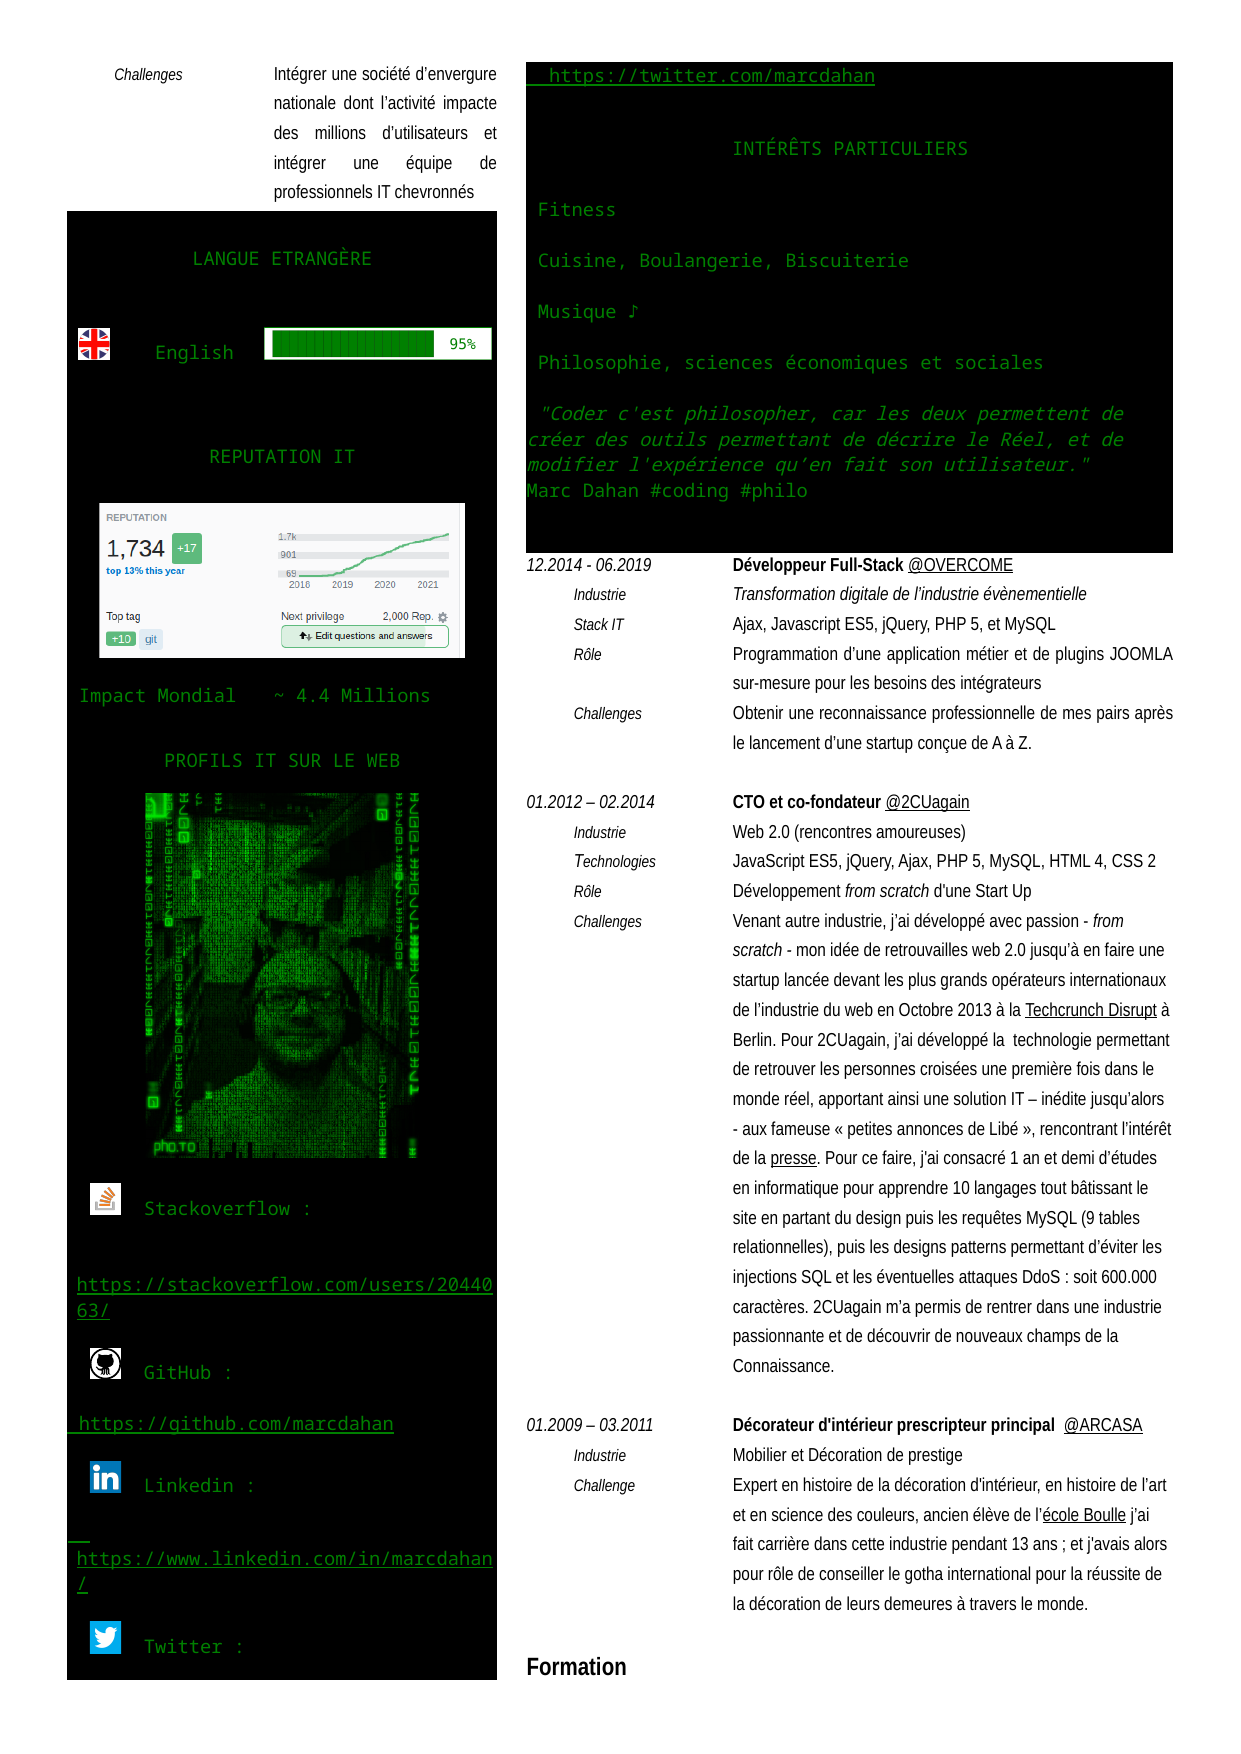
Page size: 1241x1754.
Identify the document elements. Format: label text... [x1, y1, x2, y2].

text Fitness [526, 196, 1173, 222]
text PROFILS IT SUR LE WEB [67, 747, 497, 773]
text "Coder c'est philosopher, car les deux permettent de créer des outils permettant de décrire le Réel, et de modifier l'expérience qu’en fait son utilisateur." [526, 400, 1173, 477]
text https://www.linkedin.com/in/marcdahan/ [67, 1519, 497, 1596]
text Rôle Programmation d’une application métier et de plugins JOOMLA sur-mesure pour les besoins des intégrateurs [573, 642, 1173, 694]
picture [94, 1465, 99, 1489]
text https://stackoverflow.com/users/2044063/ [67, 1246, 497, 1322]
picture [102, 1473, 119, 1489]
text Technologies JavaScript ES5, jQuery, Ajax, PHP 5, MySQL, HTML 4, CSS 2 [573, 850, 1173, 872]
text Philosophie, sciences économiques et sociales [526, 349, 1173, 375]
text Impact Mondial ~ 4.4 Millions [67, 683, 497, 708]
text Industrie Mobilier et Décoration de prestige [573, 1444, 1173, 1466]
picture [89, 1183, 122, 1215]
text REPUTATION IT [67, 443, 497, 469]
text Stack IT Ajax, Javascript ES5, jQuery, PHP 5, et MySQL [573, 613, 1173, 634]
text 01.2012 – 02.2014 CTO et co-fondateur @2CUagain [526, 791, 1173, 812]
text LANGUE ETRANGÈRE [67, 245, 497, 271]
picture [96, 1628, 116, 1647]
text Linkedin : [67, 1461, 497, 1498]
text Challenges Venant autre industrie, j’ai développé avec passion - from scratch - mon idée de retrouvailles web 2.0 jusqu’à en faire une startup lancée devant les plus grands opérateurs internationaux de l’industrie du web en Octobre 2013 à la Techcrunch Disrupt à Berlin. Pour 2CUagain, j’ai développé la technologie permettant de retrouver les personnes croisées une première fois dans le monde réel, apportant ainsi une solution IT – inédite jusqu’alors - aux fameuse « petites annonces de Libé », rencontrant l’intérêt de la presse. Pour ce faire, j'ai consacré 1 an et demi d’études en informatique pour apprendre 10 langages tout bâtissant le site en partant du design puis les requêtes MySQL (9 tables relationnelles), puis les designs patterns permettant d’éviter les injections SQL et les éventuelles attaques DdoS : soit 600.000 caractères. 2CUagain m’a permis de rentrer dans une industrie passionnante et de découvrir de nouveaux champs de la Connaissance. [573, 910, 1173, 1377]
text English [67, 327, 497, 367]
picture [145, 793, 419, 1158]
text https://twitter.com/marcdahan [526, 62, 1173, 88]
text Stackoverflow : [67, 1183, 497, 1220]
text Challenge Expert en histoire de la décoration d'intérieur, en histoire de l’art et en science des couleurs, ancien élève de l’école Boulle j’ai fait carrière dans cette industrie pendant 13 ans ; et j'avais alors pour rôle de conseiller le gotha international pour la réussite de la décoration de leurs demeures à travers le monde. [573, 1474, 1173, 1614]
picture [99, 503, 465, 658]
text Formation [526, 1652, 1173, 1681]
text 01.2009 – 03.2011 Décorateur d'intérieur prescripteur principal @ARCASA [526, 1414, 1173, 1436]
text Twitter : [67, 1622, 497, 1658]
text Challenges Obtenir une reconnaissance professionnelle de mes pairs après le lancement d’une startup conçue de A à Z. [573, 702, 1173, 753]
text INTÉRÊTS PARTICULIERS [526, 135, 1173, 161]
text https://github.com/marcdahan [67, 1410, 497, 1436]
text Rôle Développement from scratch d'une Start Up [573, 880, 1173, 902]
text Challenges Intégrer une société d’envergure nationale dont l’activité impacte des millions d’utilisateurs et intégrer une équipe de professionnels IT chevronnés [114, 62, 497, 203]
text Musique ♪ [526, 298, 1173, 324]
text Industrie Transformation digitale de l’industrie évènementielle [573, 583, 1173, 605]
text Industrie Web 2.0 (rencontres amoureuses) [573, 821, 1173, 842]
text Marc Dahan #coding #philo [526, 477, 1173, 502]
picture [264, 327, 492, 360]
picture [78, 328, 110, 360]
text 12.2014 - 06.2019 Développeur Full-Stack @OVERCOME [526, 553, 1173, 575]
text GitHub : [67, 1348, 497, 1385]
text Cuisine, Boulangerie, Biscuiterie [526, 247, 1173, 273]
